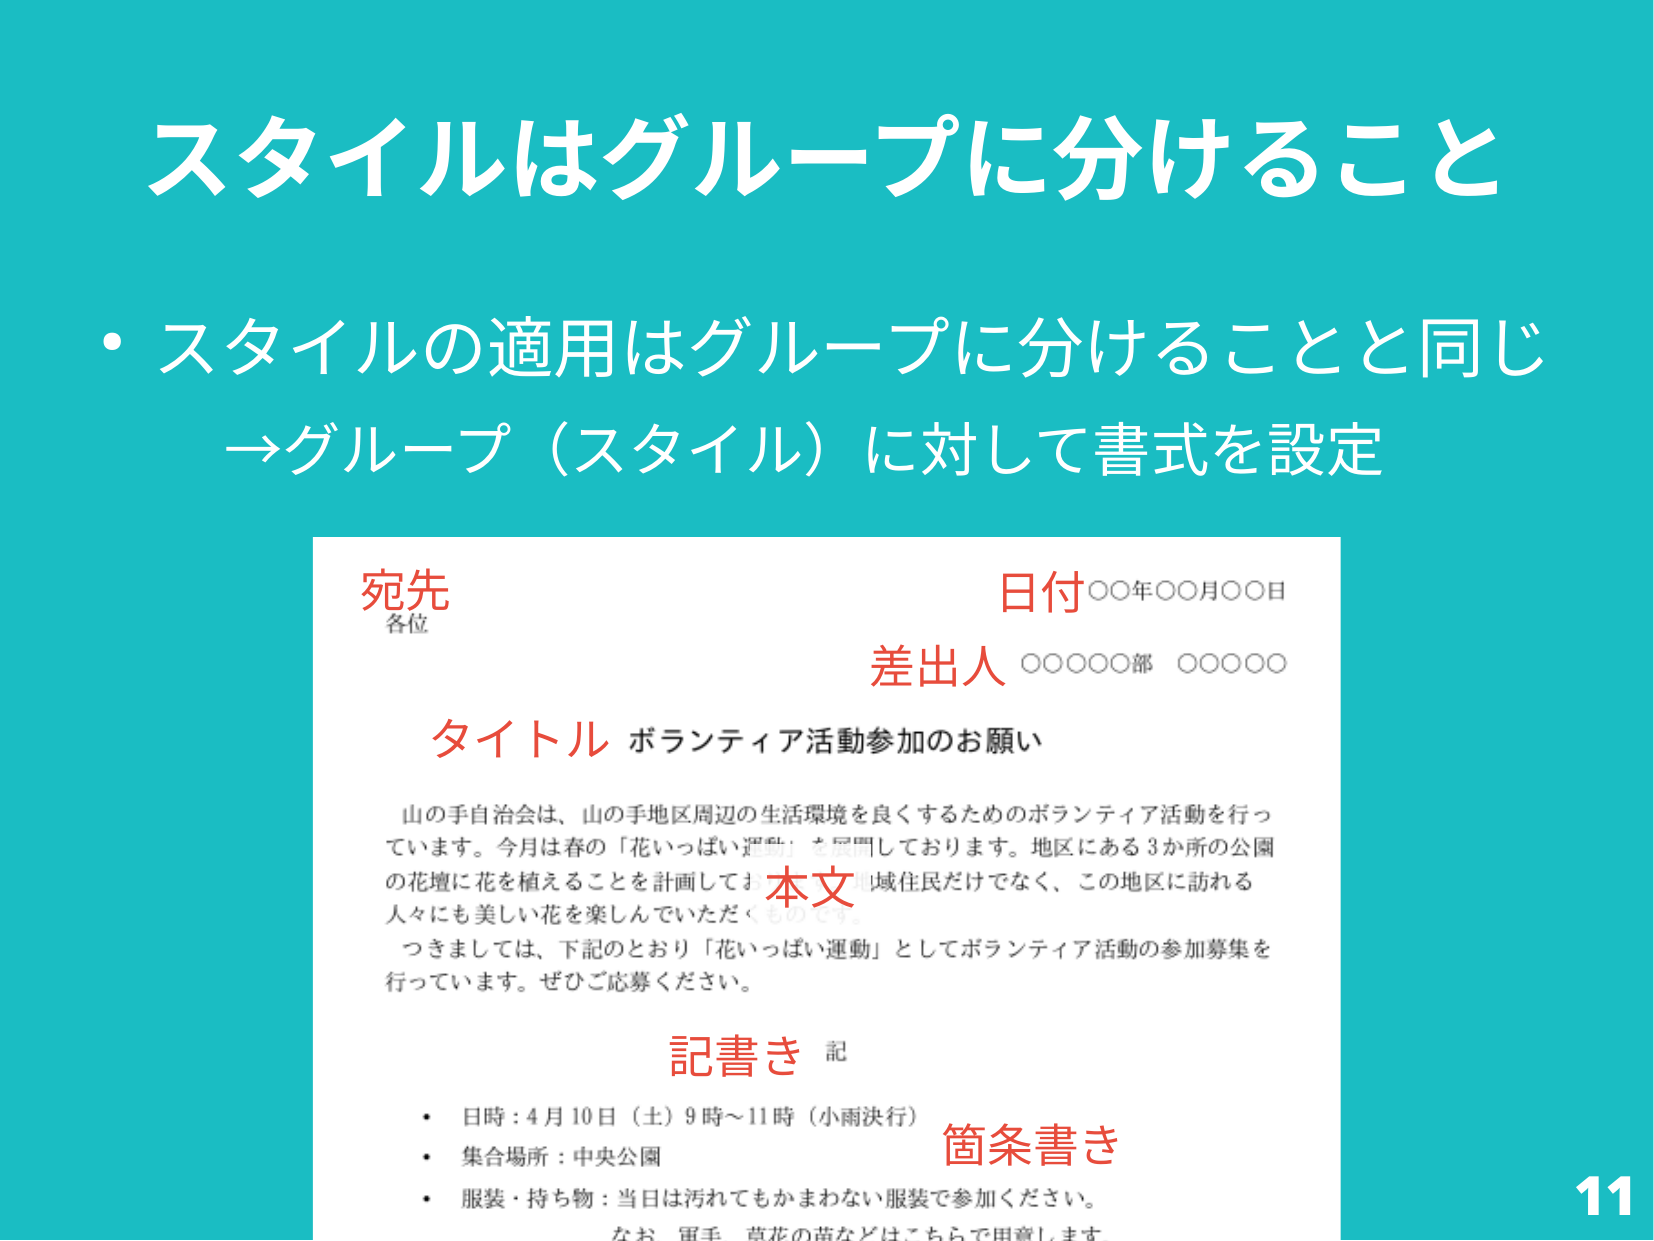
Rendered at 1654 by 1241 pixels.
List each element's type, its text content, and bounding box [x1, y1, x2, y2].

text_box 箇条書き [927, 1101, 1140, 1181]
text_box 記書き [653, 1063, 821, 1093]
list スタイルの適用はグループに分けることと同じ →グループ（スタイル）に対して書式を設定 [82, 295, 1571, 1063]
picture [312, 1063, 1341, 1241]
title スタイルはグループに分けること [82, 49, 1571, 257]
